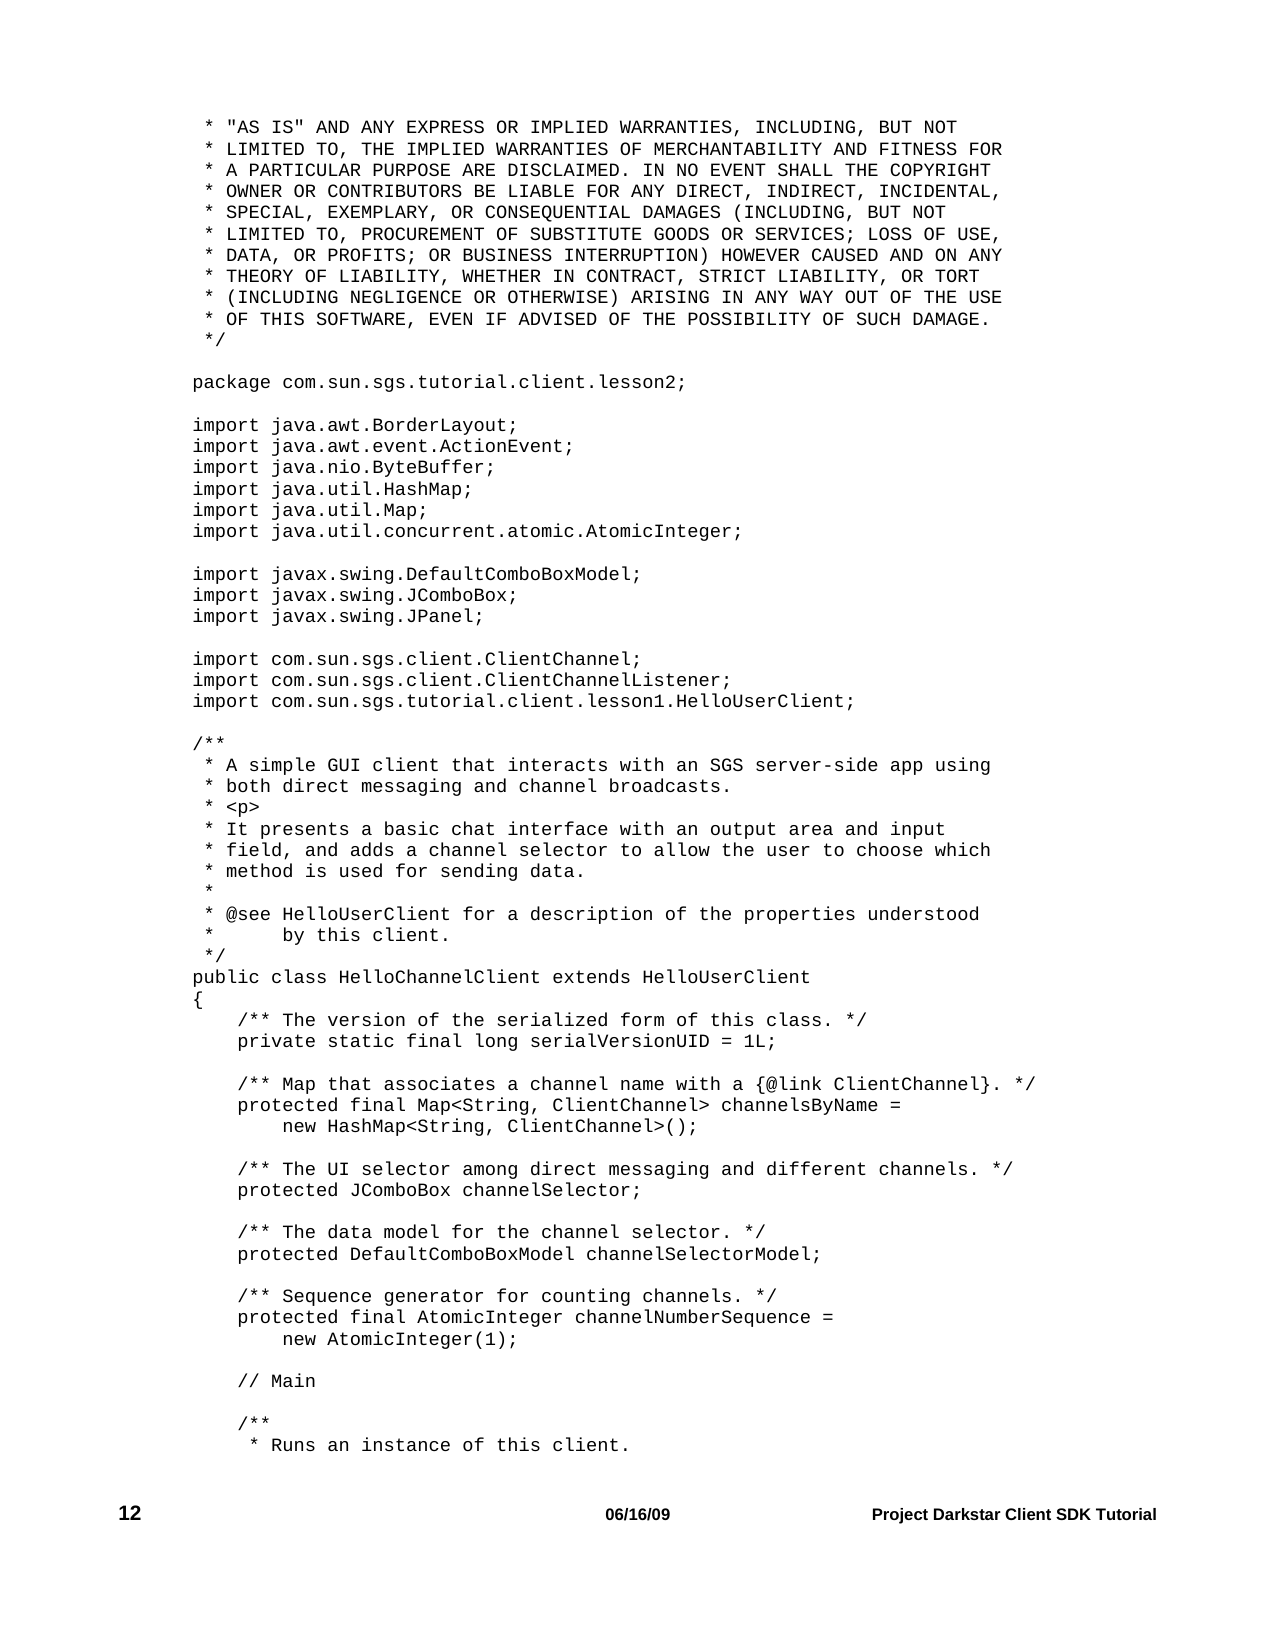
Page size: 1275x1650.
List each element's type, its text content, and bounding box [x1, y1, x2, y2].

text protected JComboBox channelSelector; [192, 1181, 1098, 1202]
text // Main [192, 1372, 1098, 1393]
text protected final AtomicInteger channelNumberSequence = [192, 1308, 1098, 1329]
text * OF THIS SOFTWARE, EVEN IF ADVISED OF THE POSSIBILITY OF SUCH DAMAGE. [192, 309, 1098, 331]
text package com.sun.sgs.tutorial.client.lesson2; [192, 373, 1098, 394]
text * SPECIAL, EXEMPLARY, OR CONSEQUENTIAL DAMAGES (INCLUDING, BUT NOT [192, 203, 1098, 224]
text import java.nio.ByteBuffer; [192, 458, 1098, 479]
text */ [192, 947, 1098, 968]
text /** The version of the serialized form of this class. */ [192, 1011, 1098, 1032]
text /** Sequence generator for counting channels. */ [192, 1287, 1098, 1308]
text /** The data model for the channel selector. */ [192, 1223, 1098, 1244]
text import java.awt.event.ActionEvent; [192, 437, 1098, 458]
text import java.util.Map; [192, 501, 1098, 522]
text import java.awt.BorderLayout; [192, 416, 1098, 437]
text * THEORY OF LIABILITY, WHETHER IN CONTRACT, STRICT LIABILITY, OR TORT [192, 267, 1098, 288]
text * method is used for sending data. [192, 862, 1098, 883]
text * field, and adds a channel selector to allow the user to choose which [192, 841, 1098, 862]
text * [192, 883, 1098, 904]
text * (INCLUDING NEGLIGENCE OR OTHERWISE) ARISING IN ANY WAY OUT OF THE USE [192, 288, 1098, 309]
text /** Map that associates a channel name with a {@link ClientChannel}. */ [192, 1074, 1098, 1096]
text */ [192, 331, 1098, 352]
text public class HelloChannelClient extends HelloUserClient [192, 968, 1098, 989]
text import javax.swing.JComboBox; [192, 586, 1098, 607]
text * A PARTICULAR PURPOSE ARE DISCLAIMED. IN NO EVENT SHALL THE COPYRIGHT [192, 161, 1098, 182]
text /** The UI selector among direct messaging and different channels. */ [192, 1159, 1098, 1181]
text protected final Map<String, ClientChannel> channelsByName = [192, 1096, 1098, 1117]
text * DATA, OR PROFITS; OR BUSINESS INTERRUPTION) HOWEVER CAUSED AND ON ANY [192, 246, 1098, 267]
text import com.sun.sgs.client.ClientChannelListener; [192, 671, 1098, 692]
text import com.sun.sgs.client.ClientChannel; [192, 649, 1098, 671]
text * both direct messaging and channel broadcasts. [192, 777, 1098, 798]
text { [192, 989, 1098, 1011]
text * @see HelloUserClient for a description of the properties understood [192, 904, 1098, 926]
text import java.util.concurrent.atomic.AtomicInteger; [192, 522, 1098, 543]
text import com.sun.sgs.tutorial.client.lesson1.HelloUserClient; [192, 692, 1098, 713]
text import java.util.HashMap; [192, 479, 1098, 501]
text * Runs an instance of this client. [192, 1436, 1098, 1457]
text /** [192, 1414, 1098, 1436]
text * LIMITED TO, PROCUREMENT OF SUBSTITUTE GOODS OR SERVICES; LOSS OF USE, [192, 224, 1098, 246]
text * It presents a basic chat interface with an output area and input [192, 819, 1098, 841]
text private static final long serialVersionUID = 1L; [192, 1032, 1098, 1053]
text import javax.swing.DefaultComboBoxModel; [192, 564, 1098, 586]
text * by this client. [192, 926, 1098, 947]
text * <p> [192, 798, 1098, 819]
text /** [192, 734, 1098, 756]
text import javax.swing.JPanel; [192, 607, 1098, 628]
text new HashMap<String, ClientChannel>(); [192, 1117, 1098, 1138]
text * LIMITED TO, THE IMPLIED WARRANTIES OF MERCHANTABILITY AND FITNESS FOR [192, 139, 1098, 161]
text * "AS IS" AND ANY EXPRESS OR IMPLIED WARRANTIES, INCLUDING, BUT NOT [192, 118, 1098, 139]
text new AtomicInteger(1); [192, 1329, 1098, 1351]
text protected DefaultComboBoxModel channelSelectorModel; [192, 1244, 1098, 1266]
text * OWNER OR CONTRIBUTORS BE LIABLE FOR ANY DIRECT, INDIRECT, INCIDENTAL, [192, 182, 1098, 203]
text * A simple GUI client that interacts with an SGS server-side app using [192, 756, 1098, 777]
